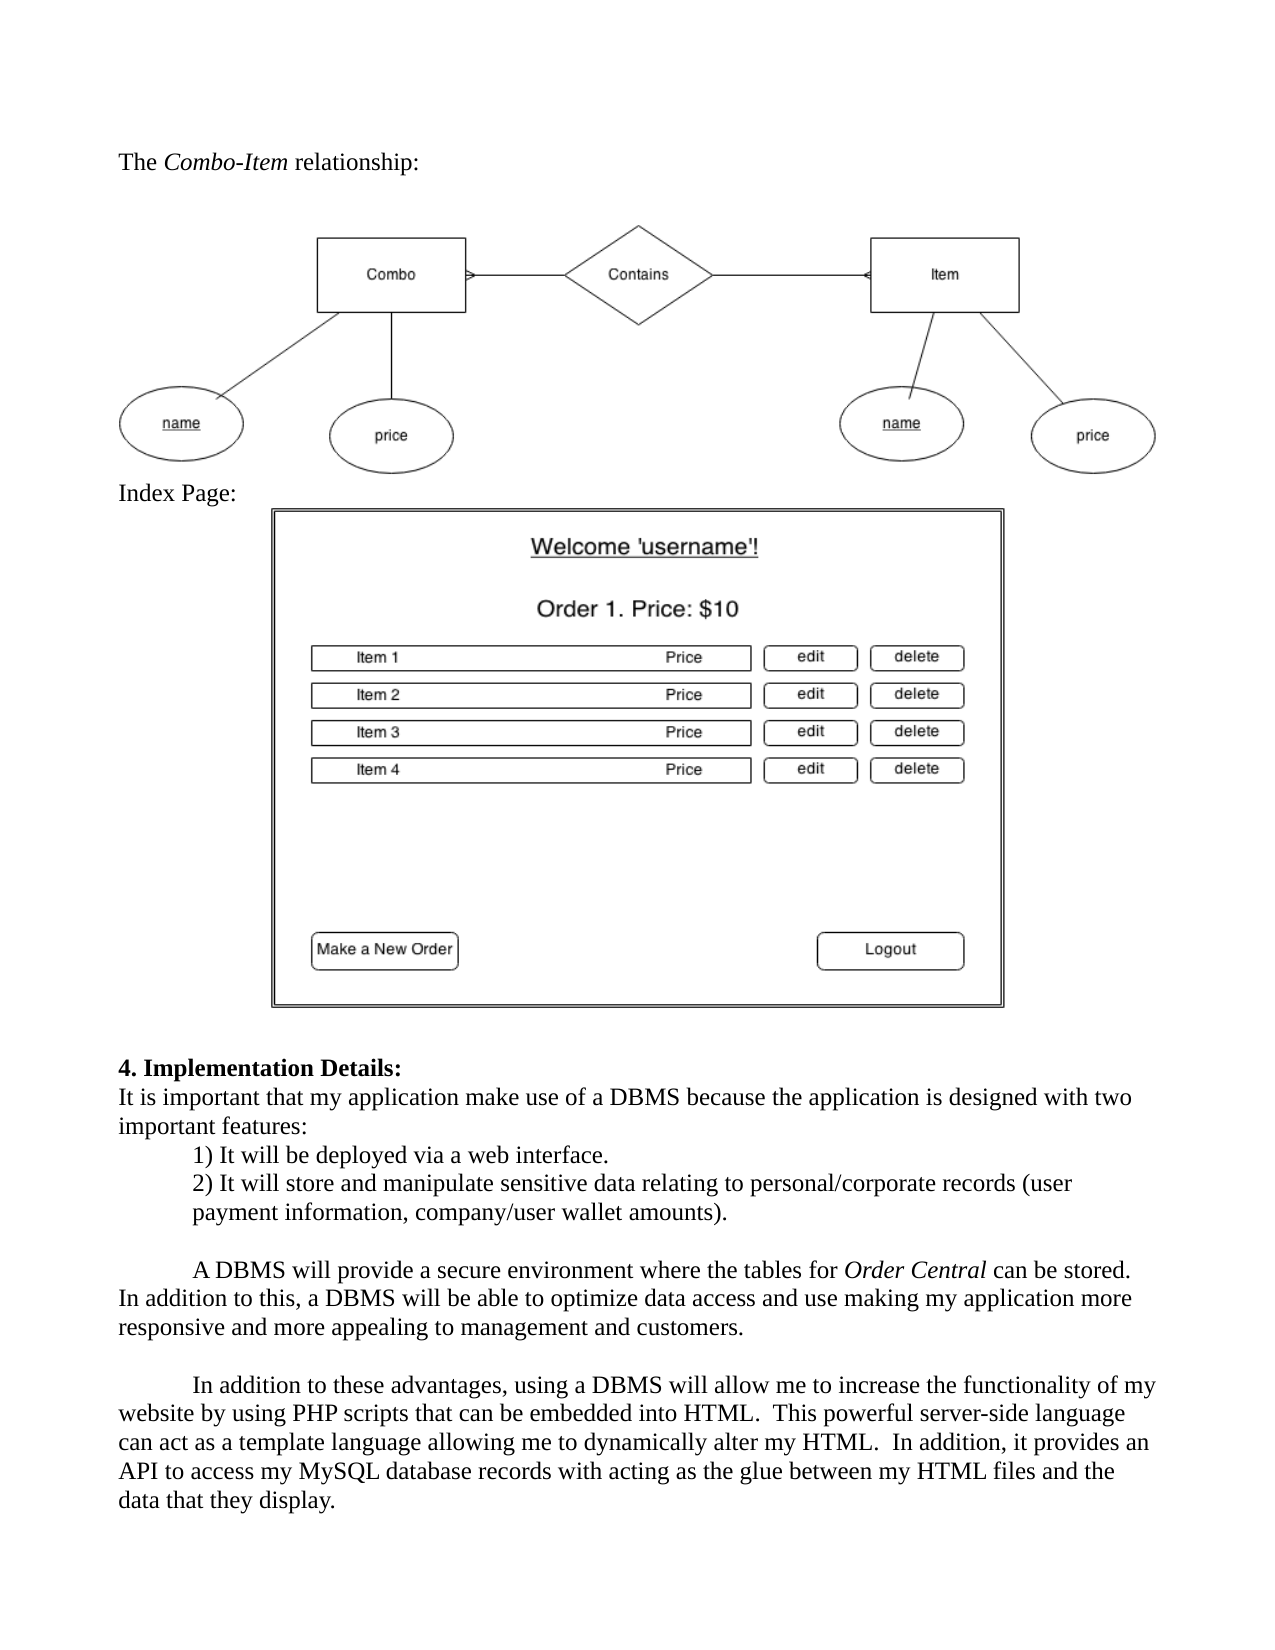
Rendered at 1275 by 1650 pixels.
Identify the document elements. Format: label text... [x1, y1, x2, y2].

text In addition to these advantages, using a DBMS will allow me to increase the functionality of my website by using PHP scripts that can be embedded into HTML. This powerful server-side language can act as a template language allowing me to dynamically alter my HTML. In addition, it provides an API to access my MySQL database records with acting as the glue between my HTML files and the data that they display. [118, 1370, 1157, 1513]
text 1) It will be deployed via a web interface. [118, 1140, 1157, 1168]
picture [270, 507, 1005, 1013]
text It is important that my application make use of a DBMS because the application is designed with two important features: [118, 1082, 1157, 1140]
text Index Page: [118, 479, 1157, 507]
text The Combo-Item relationship: [118, 147, 1157, 176]
text A DBMS will provide a secure environment where the tables for Order Central can be stored. In addition to this, a DBMS will be able to optimize data access and use making my application more responsive and more appealing to management and customers. [118, 1255, 1157, 1341]
text [118, 204, 1157, 224]
text 4. Implementation Details: [118, 1053, 1157, 1082]
text 2) It will store and manipulate sensitive data relating to personal/corporate records (user payment information, company/user wallet amounts). [118, 1168, 1157, 1226]
picture [118, 224, 1157, 479]
